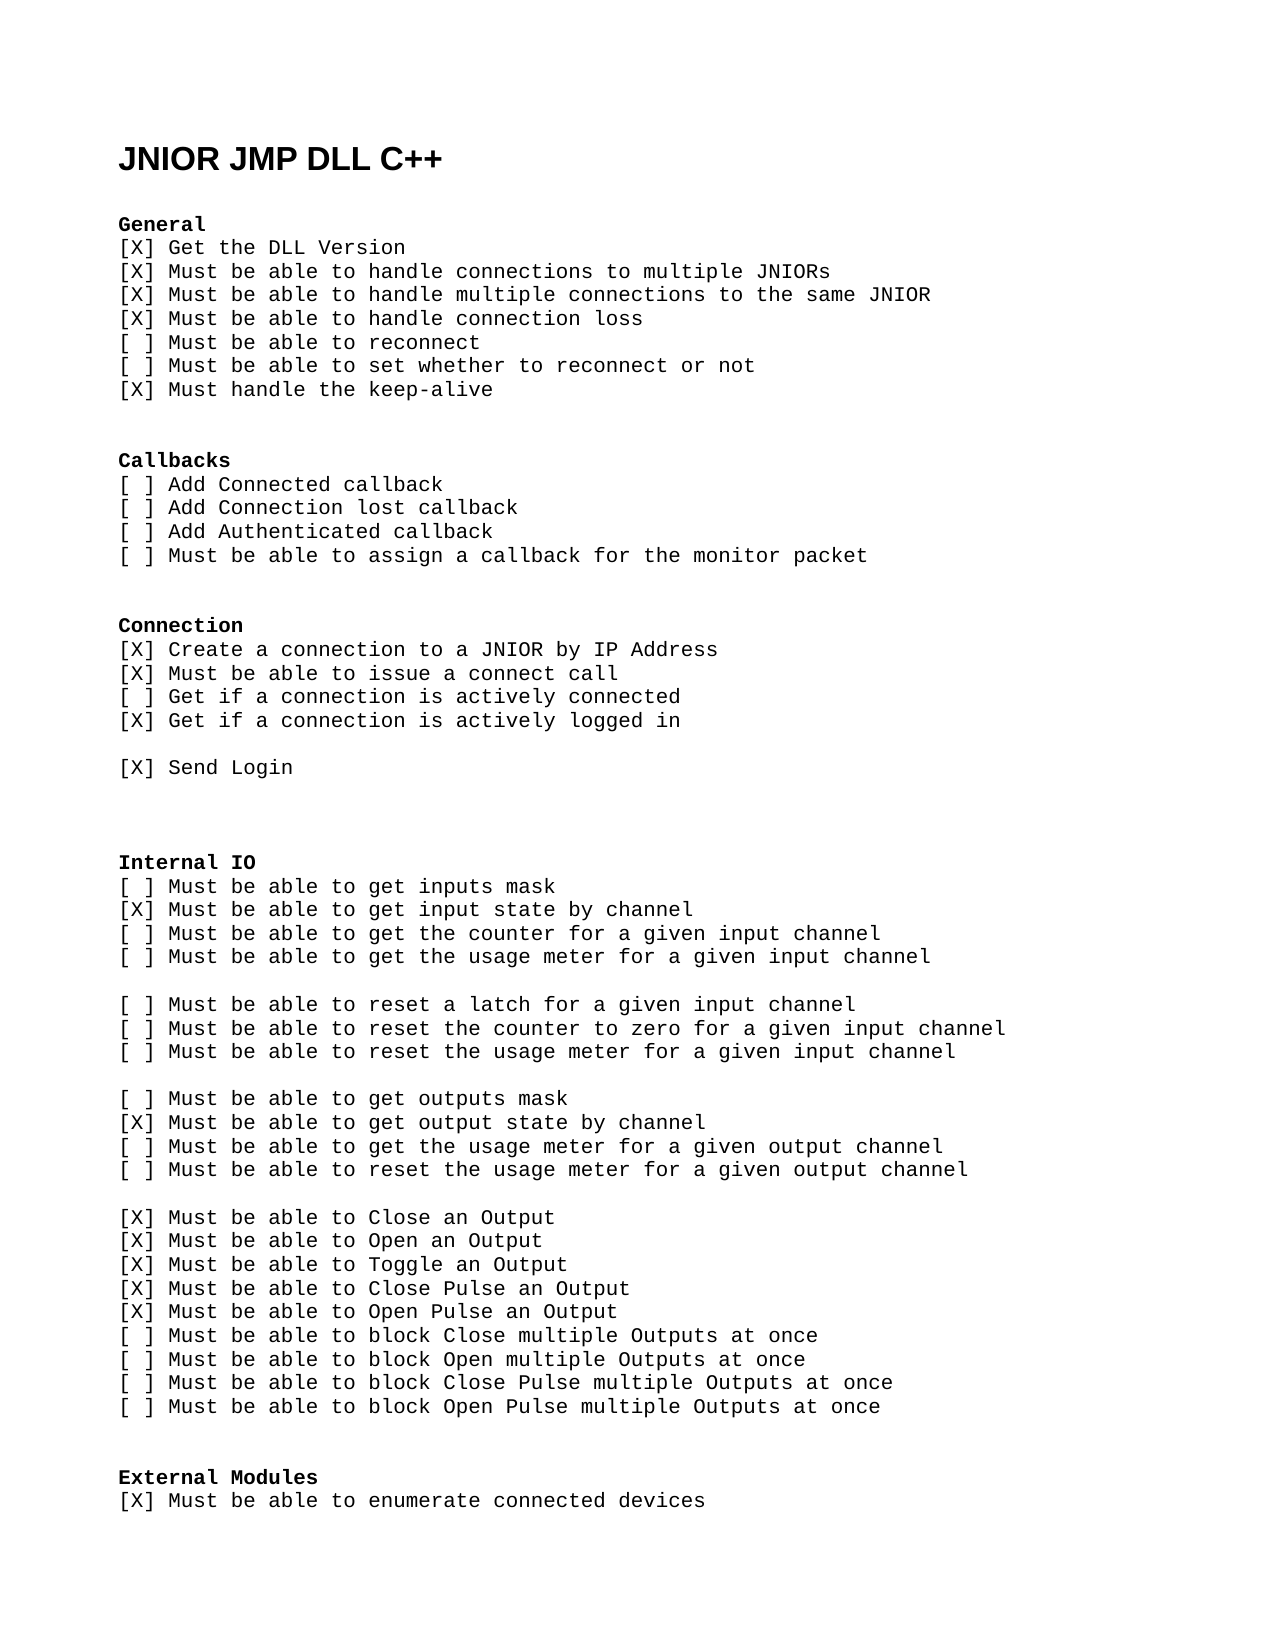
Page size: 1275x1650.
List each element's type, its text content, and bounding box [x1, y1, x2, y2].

text [ ] Add Connected callback [118, 474, 1157, 497]
text [ ] Add Authenticated callback [118, 521, 1157, 544]
text [X] Must be able to issue a connect call [118, 663, 1157, 686]
text [X] Must be able to Close Pulse an Output [118, 1278, 1157, 1301]
text [ ] Must be able to reset the usage meter for a given output channel [118, 1159, 1157, 1183]
text [ ] Must be able to get inputs mask [118, 876, 1157, 899]
text [X] Must be able to handle connection loss [118, 308, 1157, 332]
text [ ] Must be able to block Open multiple Outputs at once [118, 1348, 1157, 1372]
text [ ] Must be able to get the usage meter for a given output channel [118, 1136, 1157, 1159]
text [X] Must be able to handle connections to multiple JNIORs [118, 261, 1157, 284]
text [ ] Must be able to reconnect [118, 332, 1157, 355]
text [ ] Must be able to assign a callback for the monitor packet [118, 544, 1157, 568]
text [X] Must be able to handle multiple connections to the same JNIOR [118, 284, 1157, 308]
text [X] Get the DLL Version [118, 237, 1157, 261]
text [ ] Must be able to get the counter for a given input channel [118, 923, 1157, 947]
text [X] Must be able to enumerate connected devices [118, 1490, 1157, 1514]
text [X] Must be able to Toggle an Output [118, 1254, 1157, 1278]
text [X] Must handle the keep-alive [118, 379, 1157, 403]
text [X] Send Login [118, 757, 1157, 781]
text [ ] Must be able to reset the counter to zero for a given input channel [118, 1017, 1157, 1041]
text [ ] Get if a connection is actively connected [118, 686, 1157, 710]
text Internal IO [118, 852, 1157, 876]
subtitle JNIOR JMP DLL C++ [118, 139, 1157, 177]
text [X] Must be able to get output state by channel [118, 1112, 1157, 1136]
text [X] Must be able to Close an Output [118, 1207, 1157, 1230]
text [ ] Must be able to reset the usage meter for a given input channel [118, 1041, 1157, 1065]
text [X] Must be able to Open Pulse an Output [118, 1301, 1157, 1325]
text [ ] Must be able to block Open Pulse multiple Outputs at once [118, 1396, 1157, 1419]
text [ ] Must be able to set whether to reconnect or not [118, 355, 1157, 379]
text External Modules [118, 1467, 1157, 1490]
text [X] Must be able to Open an Output [118, 1230, 1157, 1254]
text Connection [118, 616, 1157, 639]
text [ ] Add Connection lost callback [118, 497, 1157, 521]
text [X] Create a connection to a JNIOR by IP Address [118, 639, 1157, 663]
text [ ] Must be able to block Close Pulse multiple Outputs at once [118, 1372, 1157, 1396]
text [ ] Must be able to reset a latch for a given input channel [118, 994, 1157, 1017]
text General [118, 213, 1157, 237]
text [ ] Must be able to block Close multiple Outputs at once [118, 1325, 1157, 1348]
text [X] Get if a connection is actively logged in [118, 710, 1157, 734]
text Callbacks [118, 450, 1157, 474]
text [ ] Must be able to get outputs mask [118, 1088, 1157, 1112]
text [ ] Must be able to get the usage meter for a given input channel [118, 947, 1157, 970]
text [X] Must be able to get input state by channel [118, 899, 1157, 923]
